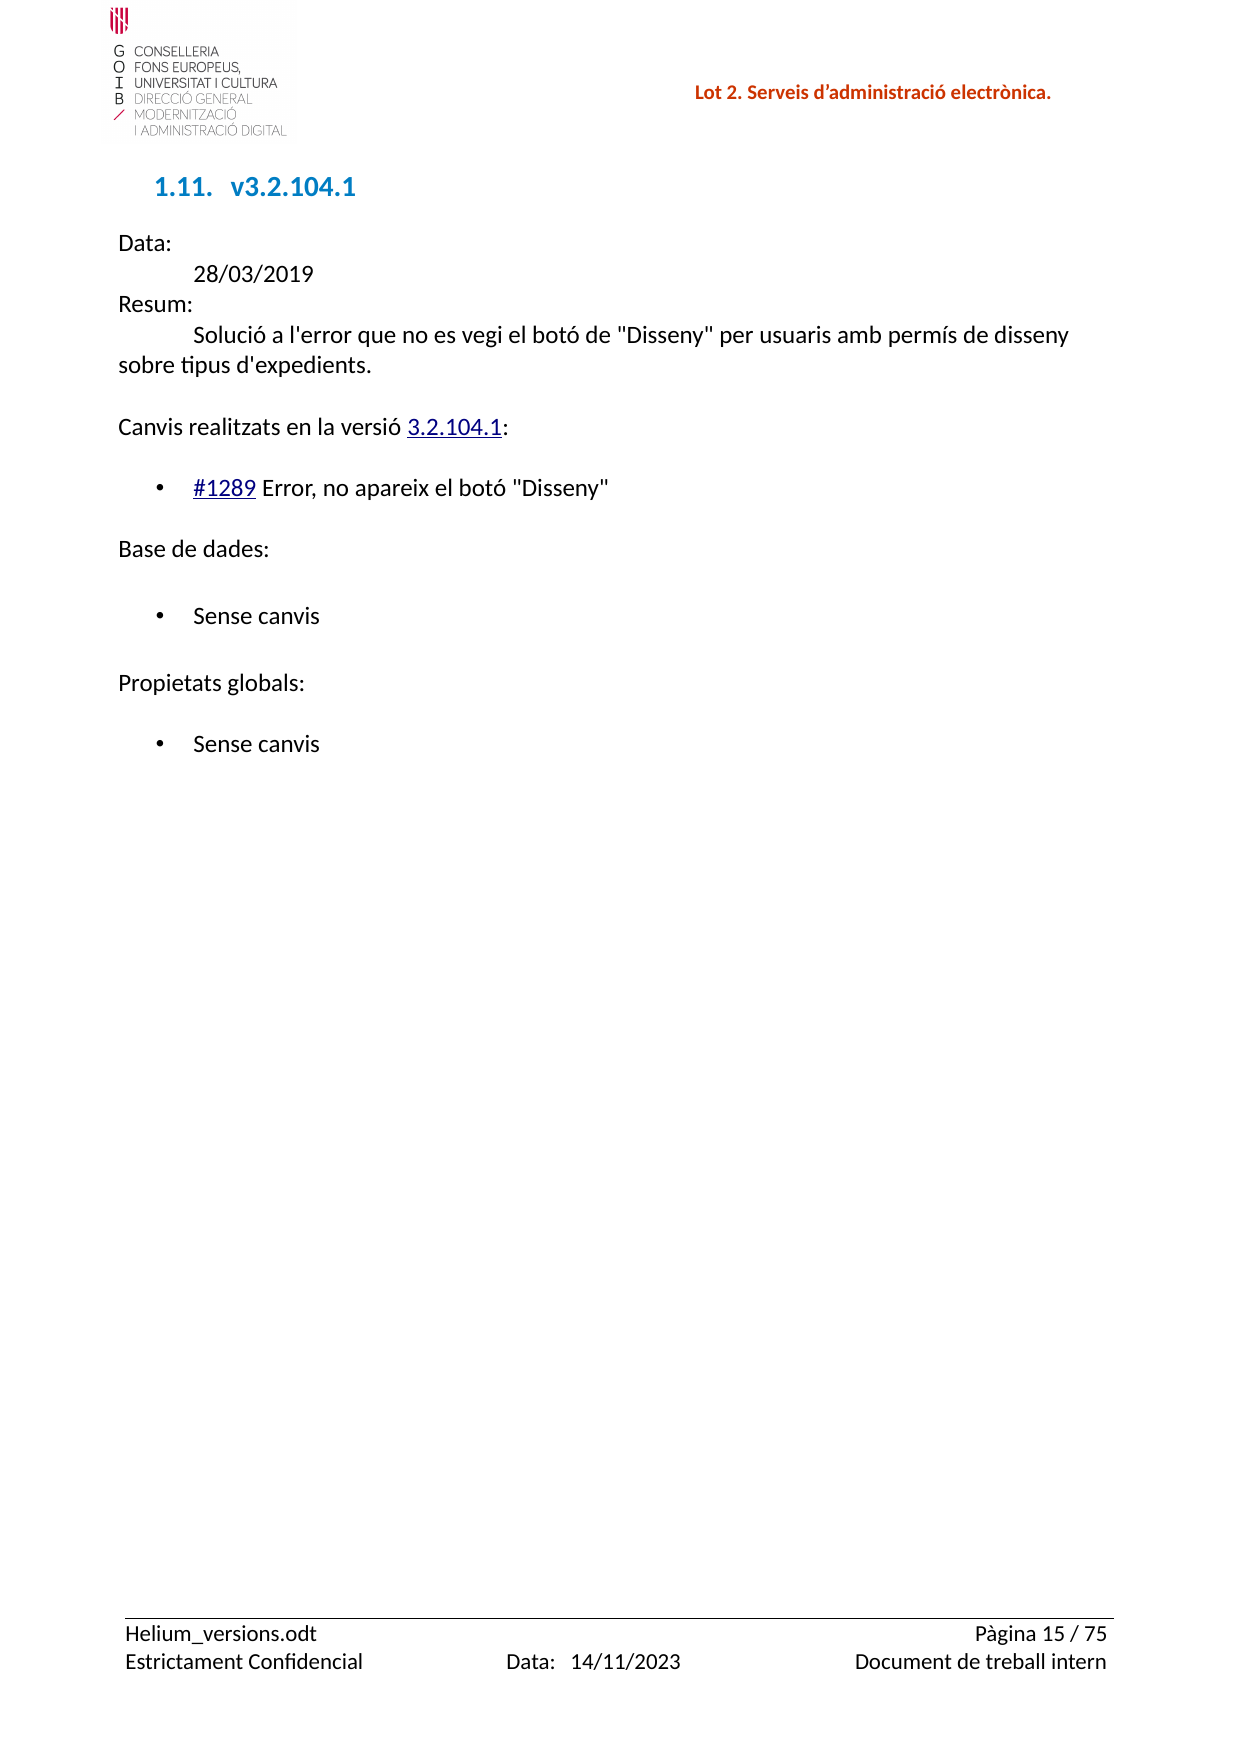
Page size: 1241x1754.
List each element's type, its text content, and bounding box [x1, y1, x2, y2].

text Canvis realitzats en la versió 3.2.104.1: [118, 411, 1122, 441]
text Solució a l'error que no es vegi el botó de "Disseny" per usuaris amb permís de disseny sobre tipus d'expedients. [118, 319, 1122, 380]
text Propietats globals: [118, 667, 1122, 697]
text Resum: [118, 289, 1122, 319]
picture [100, 0, 297, 144]
subtitle v3.2.104.1 [153, 168, 1122, 204]
list Sense canvis [156, 728, 1122, 758]
text Data: [118, 228, 1122, 258]
list #1289 Error, no apareix el botó "Disseny" [156, 472, 1122, 502]
text 28/03/2019 [118, 258, 1122, 289]
text Base de dades: [118, 533, 1122, 563]
list Sense canvis [156, 600, 1122, 630]
